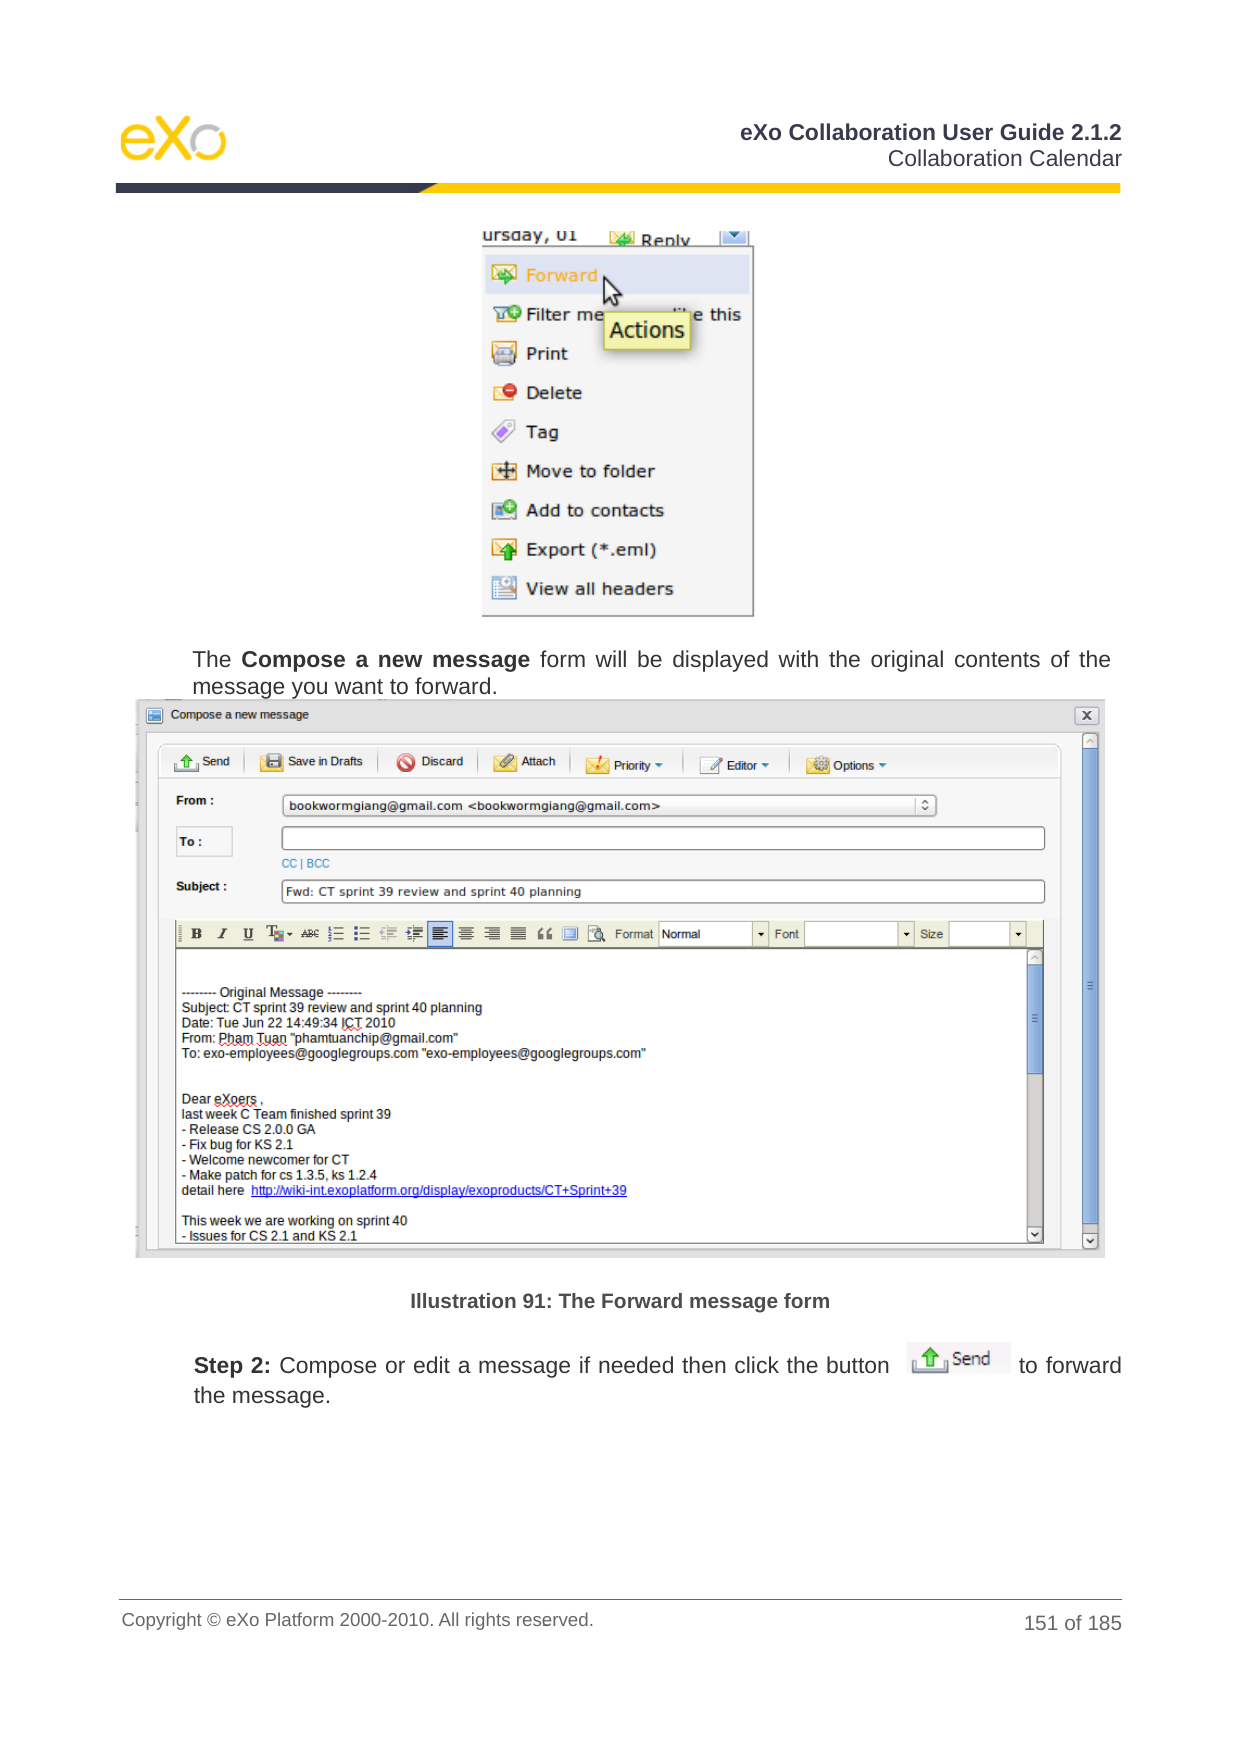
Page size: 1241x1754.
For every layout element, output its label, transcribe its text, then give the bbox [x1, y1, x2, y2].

picture [906, 1342, 1012, 1375]
text Illustration 91: The Forward message form [135, 1258, 1105, 1313]
picture [120, 115, 227, 161]
list Step 2: Compose or edit a message if needed then click the button to forward the message. [156, 1334, 1122, 1409]
text The Compose a new message form will be displayed with the original contents of the message you want to forward. [118, 223, 1122, 699]
picture [135, 699, 1105, 1258]
picture [115, 183, 1121, 193]
picture [482, 231, 759, 639]
